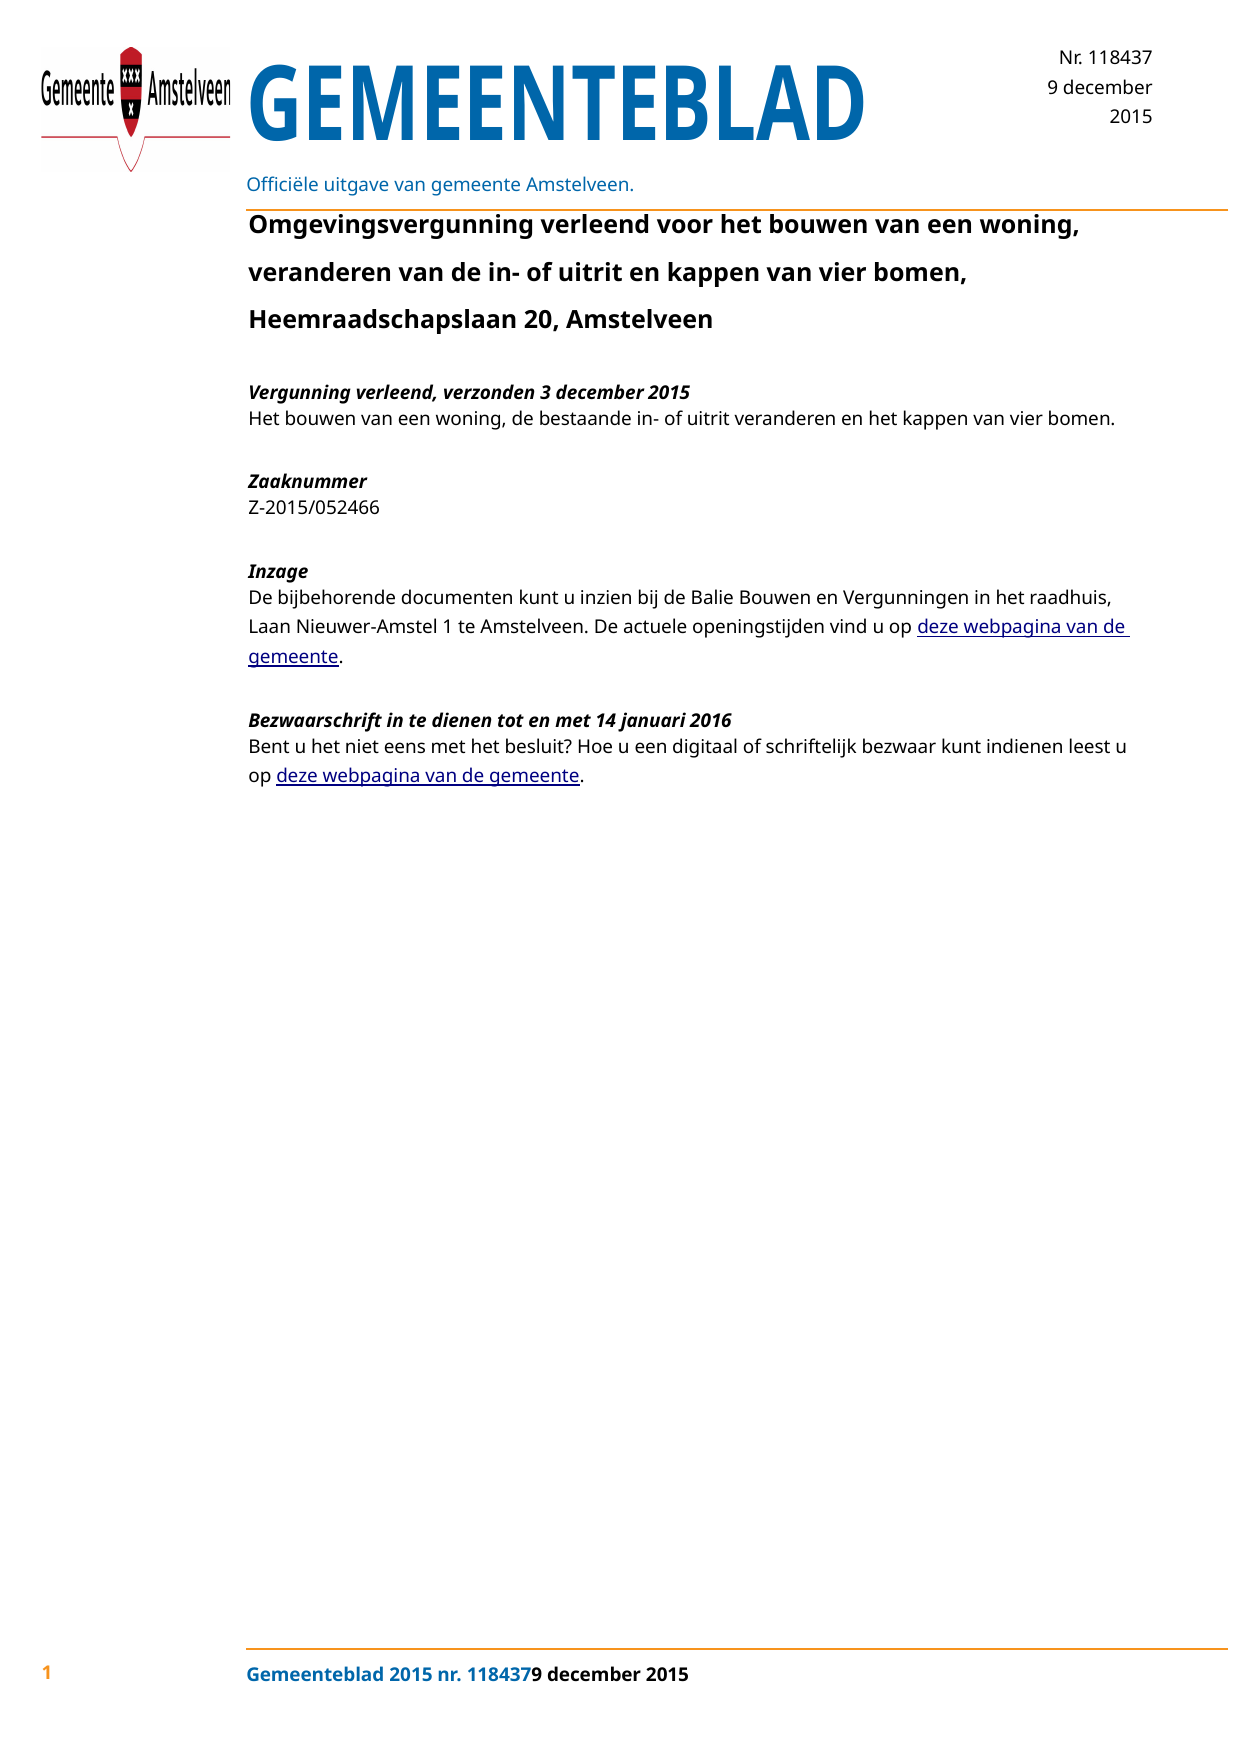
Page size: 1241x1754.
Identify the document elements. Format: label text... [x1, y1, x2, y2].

text Inzage [248, 558, 1152, 584]
picture [41, 47, 231, 172]
text Bezwaarschrift in te dienen tot en met 14 januari 2016 [248, 707, 1152, 733]
text Zaaknummer [248, 469, 1152, 494]
text De bijbehorende documenten kunt u inzien bij de Balie Bouwen en Vergunningen in het raadhuis, Laan Nieuwer-Amstel 1 te Amstelveen. De actuele openingstijden vind u op deze webpagina van de gemeente. [248, 584, 1152, 669]
text Z-2015/052466 [248, 494, 1152, 520]
text Vergunning verleend, verzonden 3 december 2015 [248, 379, 1152, 405]
text Omgevingsvergunning verleend voor het bouwen van een woning, veranderen van de in- of uitrit en kappen van vier bomen, Heemraadschapslaan 20, Amstelveen [248, 211, 1152, 336]
text Bent u het niet eens met het besluit? Hoe u een digitaal of schriftelijk bezwaar kunt indienen leest u op deze webpagina van de gemeente. [248, 733, 1152, 788]
text Het bouwen van een woning, de bestaande in- of uitrit veranderen en het kappen van vier bomen. [248, 405, 1152, 431]
